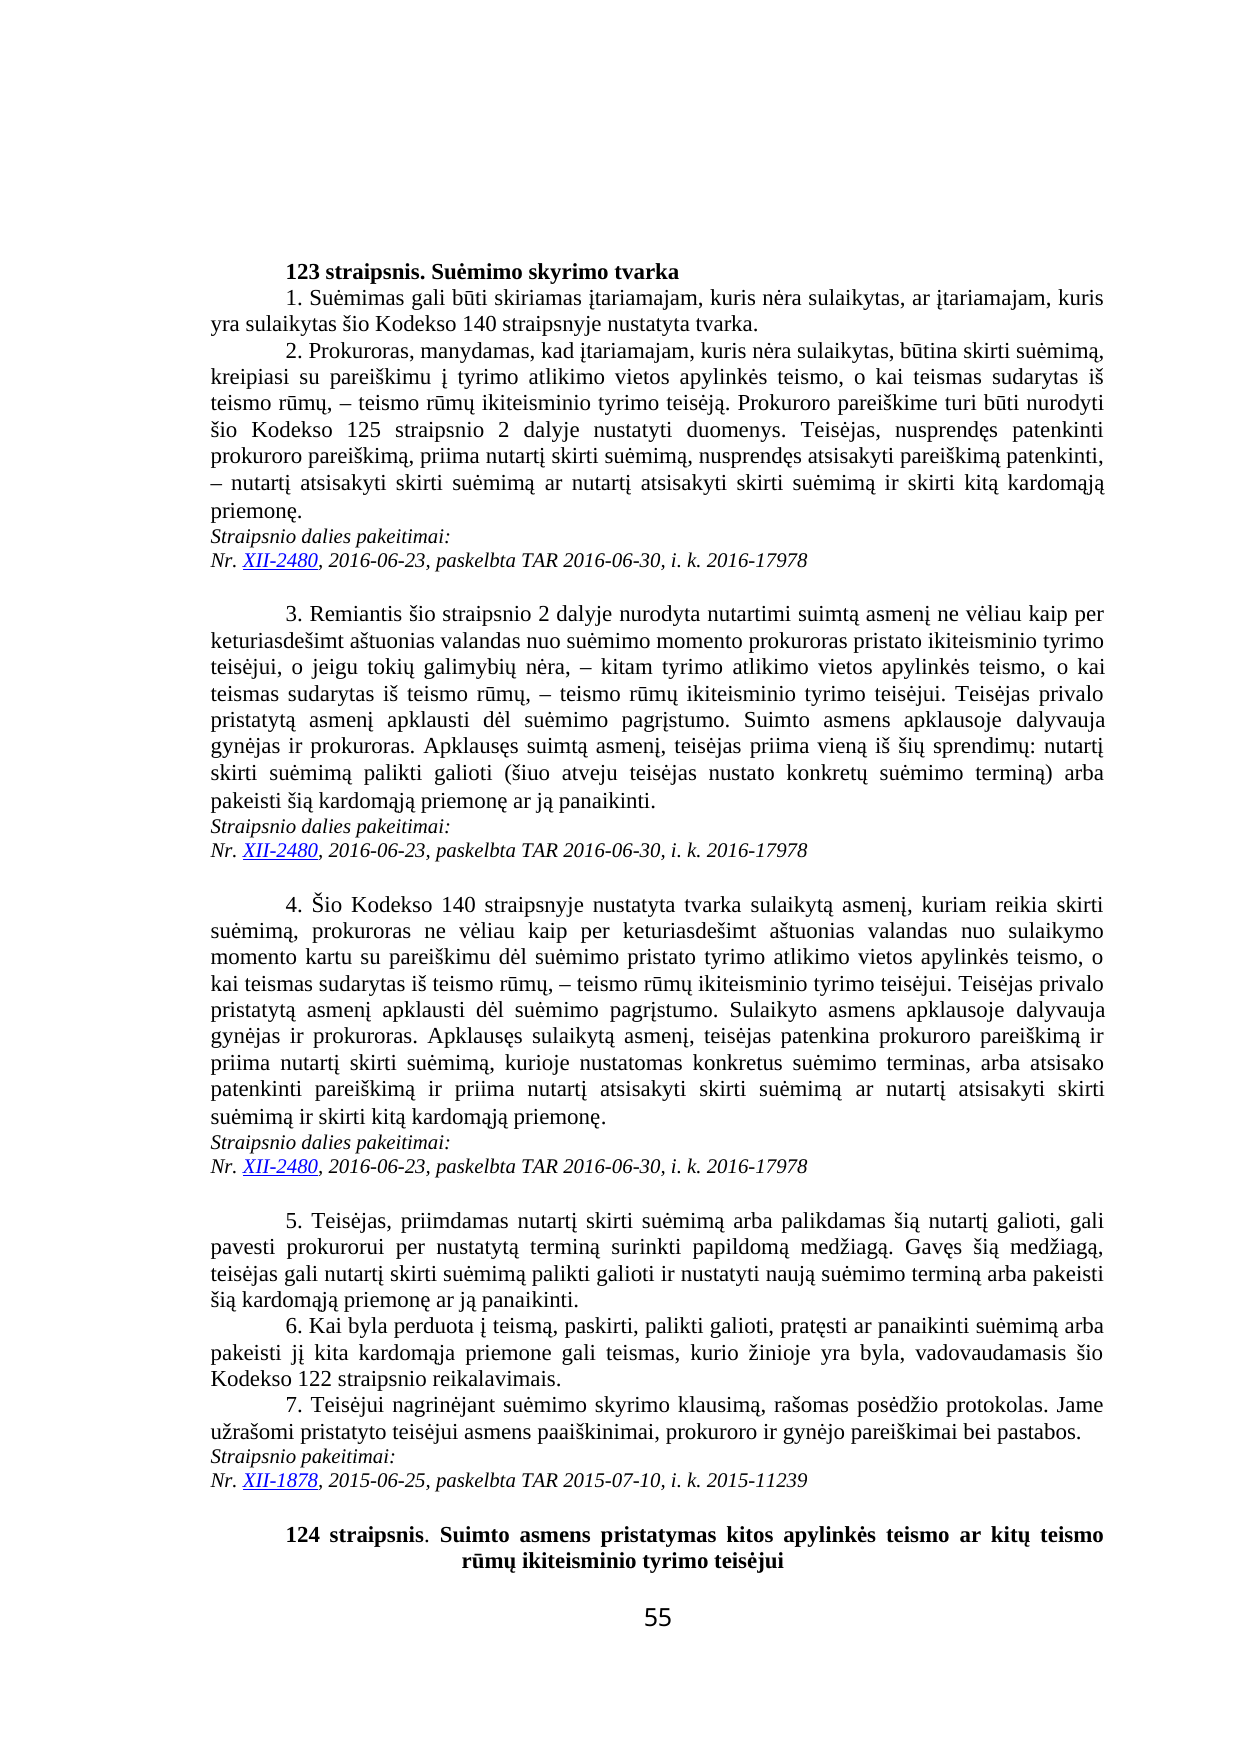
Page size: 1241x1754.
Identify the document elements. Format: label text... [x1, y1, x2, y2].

text 6. Kai byla perduota į teismą, paskirti, palikti galioti, pratęsti ar panaikinti suėmimą arba pakeisti jį kita kardomąja priemone gali teismas, kurio žinioje yra byla, vadovaudamasis šio Kodekso 122 straipsnio reikalavimais. [210, 1312, 1105, 1392]
text 4. Šio Kodekso 140 straipsnyje nustatyta tvarka sulaikytą asmenį, kuriam reikia skirti suėmimą, prokuroras ne vėliau kaip per keturiasdešimt aštuonias valandas nuo sulaikymo momento kartu su pareiškimu dėl suėmimo pristato tyrimo atlikimo vietos apylinkės teismo, o kai teismas sudarytas iš teismo rūmų, – teismo rūmų ikiteisminio tyrimo teisėjui. Teisėjas privalo pristatytą asmenį apklausti dėl suėmimo pagrįstumo. Sulaikyto asmens apklausoje dalyvauja gynėjas ir prokuroras. Apklausęs sulaikytą asmenį, teisėjas patenkina prokuroro pareiškimą ir priima nutartį skirti suėmimą, kurioje nustatomas konkretus suėmimo terminas, arba atsisako patenkinti pareiškimą ir priima nutartį atsisakyti skirti suėmimą ar nutartį atsisakyti skirti suėmimą ir skirti kitą kardomąją priemonę. [210, 891, 1105, 1130]
text 5. Teisėjas, priimdamas nutartį skirti suėmimą arba palikdamas šią nutartį galioti, gali pavesti prokurorui per nustatytą terminą surinkti papildomą medžiagą. Gavęs šią medžiagą, teisėjas gali nutartį skirti suėmimą palikti galioti ir nustatyti naują suėmimo terminą arba pakeisti šią kardomąją priemonę ar ją panaikinti. [210, 1207, 1105, 1312]
text Nr. XII-2480, 2016-06-23, paskelbta TAR 2016-06-30, i. k. 2016-17978 [210, 1154, 1105, 1178]
text Straipsnio dalies pakeitimai: [210, 524, 1105, 548]
text 1. Suėmimas gali būti skiriamas įtariamajam, kuris nėra sulaikytas, ar įtariamajam, kuris yra sulaikytas šio Kodekso 140 straipsnyje nustatyta tvarka. [210, 284, 1105, 337]
text Straipsnio dalies pakeitimai: [210, 814, 1105, 838]
text 7. Teisėjui nagrinėjant suėmimo skyrimo klausimą, rašomas posėdžio protokolas. Jame užrašomi pristatyto teisėjui asmens paaiškinimai, prokuroro ir gynėjo pareiškimai bei pastabos. [210, 1392, 1105, 1444]
text 2. Prokuroras, manydamas, kad įtariamajam, kuris nėra sulaikytas, būtina skirti suėmimą, kreipiasi su pareiškimu į tyrimo atlikimo vietos apylinkės teismo, o kai teismas sudarytas iš teismo rūmų, – teismo rūmų ikiteisminio tyrimo teisėją. Prokuroro pareiškime turi būti nurodyti šio Kodekso 125 straipsnio 2 dalyje nustatyti duomenys. Teisėjas, nusprendęs patenkinti prokuroro pareiškimą, priima nutartį skirti suėmimą, nusprendęs atsisakyti pareiškimą patenkinti, – nutartį atsisakyti skirti suėmimą ar nutartį atsisakyti skirti suėmimą ir skirti kitą kardomąją priemonę. [210, 337, 1105, 524]
text Nr. XII-1878, 2015-06-25, paskelbta TAR 2015-07-10, i. k. 2015-11239 [210, 1468, 1105, 1492]
text 123 straipsnis. Suėmimo skyrimo tvarka [210, 258, 1105, 284]
text Nr. XII-2480, 2016-06-23, paskelbta TAR 2016-06-30, i. k. 2016-17978 [210, 838, 1105, 862]
text 124 straipsnis. Suimto asmens pristatymas kitos apylinkės teismo ar kitų teismo rūmų ikiteisminio tyrimo teisėjui [285, 1521, 1105, 1574]
text Straipsnio dalies pakeitimai: [210, 1130, 1105, 1154]
text Nr. XII-2480, 2016-06-23, paskelbta TAR 2016-06-30, i. k. 2016-17978 [210, 548, 1105, 572]
text Straipsnio pakeitimai: [210, 1444, 1105, 1468]
text 3. Remiantis šio straipsnio 2 dalyje nurodyta nutartimi suimtą asmenį ne vėliau kaip per keturiasdešimt aštuonias valandas nuo suėmimo momento prokuroras pristato ikiteisminio tyrimo teisėjui, o jeigu tokių galimybių nėra, – kitam tyrimo atlikimo vietos apylinkės teismo, o kai teismas sudarytas iš teismo rūmų, – teismo rūmų ikiteisminio tyrimo teisėjui. Teisėjas privalo pristatytą asmenį apklausti dėl suėmimo pagrįstumo. Suimto asmens apklausoje dalyvauja gynėjas ir prokuroras. Apklausęs suimtą asmenį, teisėjas priima vieną iš šių sprendimų: nutartį skirti suėmimą palikti galioti (šiuo atveju teisėjas nustato konkretų suėmimo terminą) arba pakeisti šią kardomąją priemonę ar ją panaikinti. [210, 601, 1105, 814]
